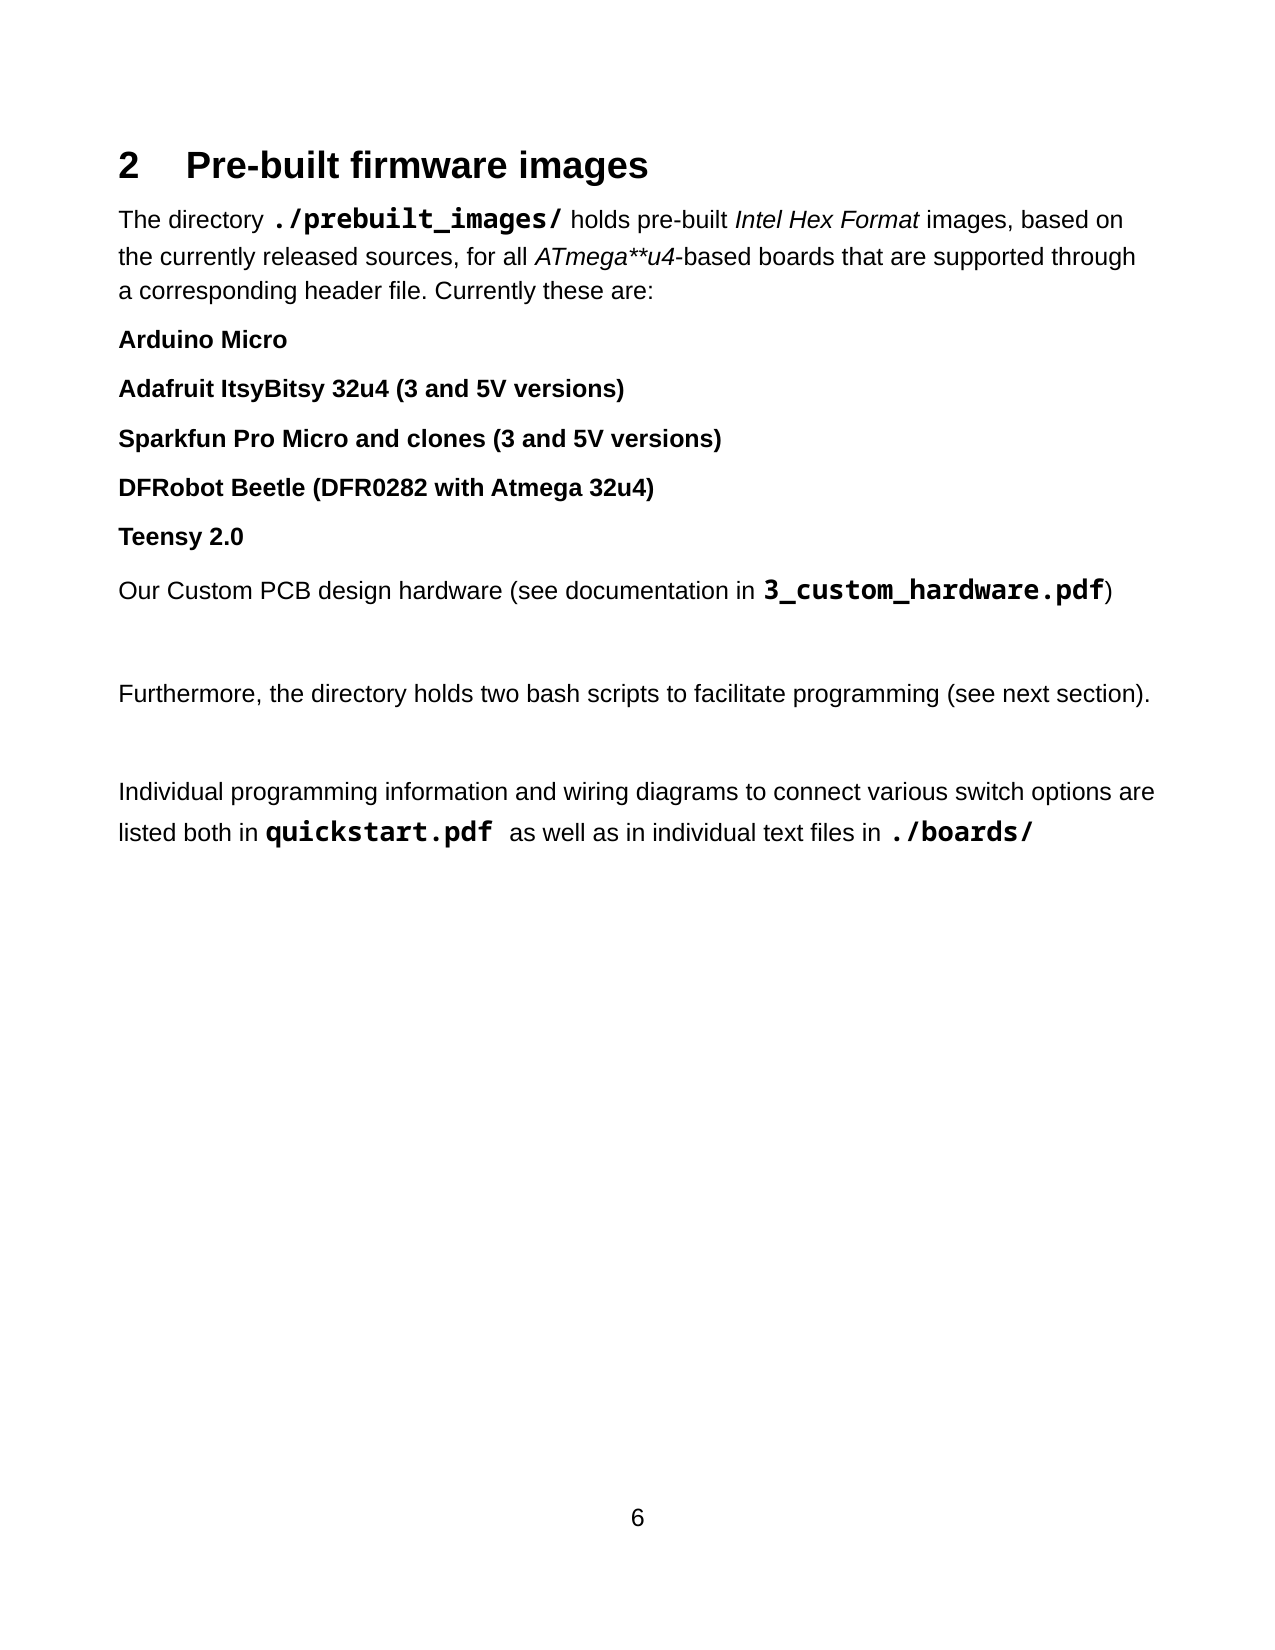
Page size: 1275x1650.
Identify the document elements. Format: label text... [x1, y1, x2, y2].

text Arduino Micro [118, 325, 1157, 354]
text DFRobot Beetle (DFR0282 with Atmega 32u4) [118, 473, 1157, 501]
text Sparkfun Pro Micro and clones (3 and 5V versions) [118, 423, 1157, 452]
text Individual programming information and wiring diagrams to connect various switch options are listed both in quickstart.pdf as well as in individual text files in ./boards/ [118, 777, 1157, 849]
text Teensy 2.0 [118, 522, 1157, 550]
subtitle Pre-built firmware images [118, 143, 1157, 187]
text Our Custom PCB design hardware (see documentation in 3_custom_hardware.pdf) [118, 571, 1157, 608]
text The directory ./prebuilt_images/ holds pre-built Intel Hex Format images, based on the currently released sources, for all ATmega**u4-based boards that are supported through a corresponding header file. Currently these are: [118, 199, 1157, 305]
text Adafruit ItsyBitsy 32u4 (3 and 5V versions) [118, 374, 1157, 403]
text Furthermore, the directory holds two bash scripts to facilitate programming (see next section). [118, 678, 1157, 707]
